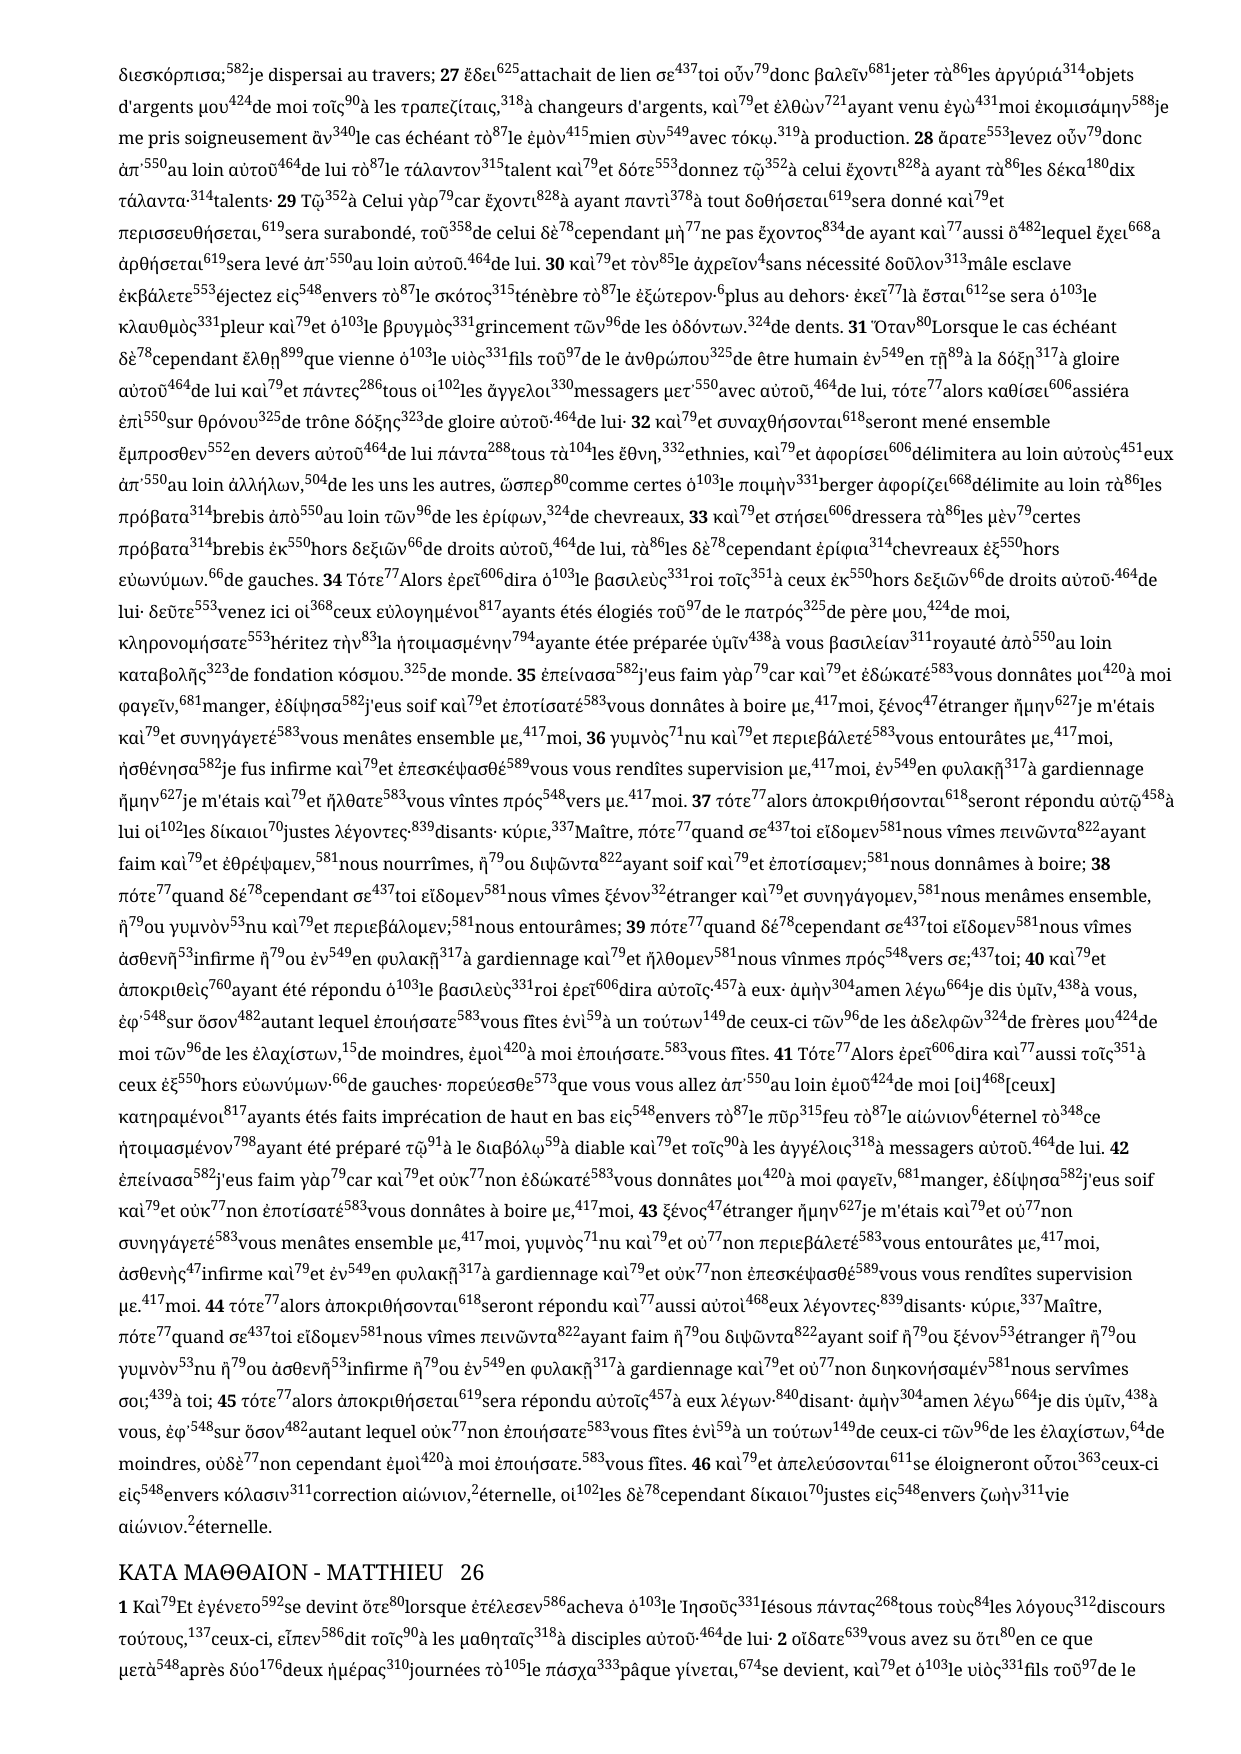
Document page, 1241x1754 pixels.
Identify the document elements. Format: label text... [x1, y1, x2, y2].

text 1 Τότε77Alors ὁμοιωθήσεται619sera rendu semblable ἡ101la βασιλεία329royauté τῶν96de les οὐρανῶν324de cieux δέκα182à dix παρθένοις,316à vierges, αἵτινες495lesquelles des quelconques λαβοῦσαι718ayantes prises τὰς82les λαμπάδας310lampes αυτών461de elles ἐξῆλθον585sortirent εἰς548envers ὑπάντησιν311rencontre τοῦ97de le νυμφίου.325de époux. 2 πέντε68cinq δὲ78cependant ἐξ550hors αὐτῶν461de elles ἦσαν624étaient μωραὶ44folles καὶ79et πέντε68cinq φρόνιμοι.44pensives. 3 αἱ100les γὰρ79car μωραὶ68folles λαβοῦσαι718ayantes prises τὰς82les λαμπάδας310lampes αὐτῶν461de elles οὐκ77non ἔλαβον585prirent μεθ᾽550avec ἑαυτῶν534de elles-mêmes ἔλαιον.315huile d'olive. 4 αἱ100les δὲ78cependant φρόνιμοι68pensives ἔλαβον585prirent ἔλαιον315huile d'olive ἐν549en τοῖς252à les ἀγγείοις320à petits récipients μετὰ550avec τῶν94de les λαμπάδων322de lampes ἑαυτῶν.534de elles-mêmes. 5 χρονίζοντος834de temporisant δὲ78cependant τοῦ97de le νυμφίου325de époux ἐνύσταξαν585assoupirent πᾶσαι387toutes καὶ79et ἐκάθευδον.624dormaient de haut en bas. 6 μέσης209de au milieu δὲ78cependant νυκτὸς323de nuit κραυγὴ329cri γέγονεν·642a devenu· ἰδοὺ306voici ὁ103le νυμφίος,331époux, ἐξέρχεσθε573que vous vous sortez εἰς548envers ἀπάντησιν311rencontre de loin [αὐτοῦ].464[de lui]. 7 τότε77alors ἠγέρθησαν599furent éveillé πᾶσαι284toutes αἱ100les παρθένοι328vierges ἐκεῖναι153celles-là καὶ79et ἐκόσμησαν585arrangèrent τὰς82les λαμπάδας310lampes ἑαυτῶν.534de elles-mêmes. 8 αἱ100les δὲ78cependant μωραὶ68folles ταῖς88à les φρονίμοις56à pensives εἶπαν·585dirent· δότε553donnez ἡμῖν419à nous ἐκ550hors τοῦ99de le ἐλαίου327de huile d'olive ὑμῶν,441de vous, ὅτι80en ce que αἱ100les λαμπάδες328lampes ἡμῶν423de nous σβέννυνται.679sont éteints. 9 ἀπεκρίθησαν599furent répondu δὲ78cependant αἱ100les φρόνιμοι68pensives λέγουσαι·837disantes· μήποτε80de peur que οὐ77non μὴ77ne pas ἀρκέσῃ899que suffise ἡμῖν419à nous καὶ79et ὑμῖν·438à vous· πορεύεσθε573que vous vous allez μᾶλλον77davantage πρὸς548vers τοὺς345ceux πωλοῦντας821troquants καὶ79et ἀγοράσατε553achetez à l'agora ἑαυταῖς.518à vous-mêmes. 10 ἀπερχομένων858de se éloignantes δὲ78cependant αὐτῶν461de elles ἀγοράσαι681acheter à l'agora ἦλθεν586vint ὁ103le νυμφίος,331époux, καὶ79et αἱ100les ἕτοιμοι68prêtes εἰσῆλθον585vinrent à l'intérieur μετ᾽550avec αὐτοῦ464de lui εἰς548envers τοὺς84les γάμους312mariages καὶ79et ἐκλείσθη600fut fermé à clef ἡ101la θύρα.329porte. 11 ὕστερον77postérieurement δὲ78cependant ἔρχονται673se viennent καὶ77aussi αἱ100les λοιπαὶ129restantes παρθένοι328vierges λέγουσαι·837disantes· κύριε337Maître κύριε,337Maître, ἄνοιξον554ouvre ἡμῖν.419à nous. 12 ὁ469celui δὲ78cependant ἀποκριθεὶς760ayant été répondu εἶπεν·586dit· ἀμὴν304amen λέγω664je dis ὑμῖν,438à vous, οὐκ77non οἶδα638j'ai su ὑμᾶς.436vous. 13 Γρηγορεῖτε569Vigilez οὖν,79donc, ὅτι80en ce que οὐκ77non οἴδατε639vous avez su τὴν83la ἡμέραν311journée οὐδὲ79non cependant τὴν83la ὥραν.311heure. 14 Ὥσπερ80Comme certes γὰρ79car ἄνθρωπος331être humain ἀποδημῶν840déménageant loin ἐκάλεσεν586appela τοὺς244les ἰδίους114en propres δούλους312mâles esclaves καὶ79et παρέδωκεν586livra αὐτοῖς457à eux τὰ347ces ὑπάρχοντα823subsistants αὐτοῦ,464de lui, 15 καὶ79et ᾧ378à lequel μὲν79certes ἔδωκεν586donna πέντε180cinq τάλαντα,314talents, ᾧ378à lequel δὲ78cependant δύο,54deux, ᾧ378à lequel δὲ78cependant ἕν,55un, ἑκάστῳ378à chacun κατὰ548selon τὴν243la ἰδίαν113en propre δύναμιν,311puissance, καὶ79et ἀπεδήμησεν.586déménagea loin. εὐθέως77directement 16 πορευθεὶς760ayant été allé ὁ364celui τὰ86les πέντε180cinq τάλαντα314talents λαβὼν721ayant pris ἠργάσατο592se mit au travail ἐν549en αὐτοῖς459à eux καὶ79et ἐκέρδησεν586gagna ἄλλα116autres πέντε180cinq τάλαντα.314talents. 17 ὡσαύτως77de même καὶ77aussi ὁ364celui τὰ86les δύο54deux ἐκέρδησεν586gagna ἄλλα116autres δύο.54deux. 18 ὁ364celui δὲ78cependant τὸ87le ἓν55un λαβὼν721ayant pris ἀπελθὼν721ayant éloigné ὤρυξεν586creusa γῆν311terre καὶ79et ἔκρυψεν586cacha τὸ87le ἀργύριον315objet d'argent τοῦ97de le κυρίου325de Maître αὐτοῦ.464de lui. 19 Μετὰ548Après δὲ78cependant πολὺν269nombreux χρόνον313temps ἔρχεται674se vient ὁ103le κύριος331Maître τῶν96de les δούλων324de mâles esclaves ἐκείνων149de ceux-là καὶ79et συναίρει668lève ensemble λόγον313discours μετ᾽550avec αὐτῶν.463de eux. 20 καὶ79et προσελθὼν721ayant venu vers ὁ364celui τὰ86les πέντε180cinq τάλαντα314talents λαβὼν721ayant pris προσήνεγκεν586apporta ἄλλα116autres πέντε180cinq τάλαντα314talents λέγων·840disant· κύριε,337Maître, πέντε180cinq τάλαντά314talents μοι420à moi παρέδωκας·584tu livras· ἴδε306voici ἄλλα116autres πέντε180cinq τάλαντα314talents ἐκέρδησα.582je gagnai. 21 ἔφη625déclarait αὐτῷ458à lui ὁ103le κύριος331Maître αὐτοῦ·464de lui· εὖ,77bien, δοῦλε337mâle esclave ἀγαθὲ27bon καὶ79et πιστέ,27croyable, ἐπὶ548sur ὀλίγα374peu ἦς623tu étais πιστός,47croyable, ἐπὶ550sur πολλῶν385de nombreux σε437toi καταστήσω·602je constituerai· εἴσελθε554viens à l'intérieur εἰς548envers τὴν83la χαρὰν311joie τοῦ97de le κυρίου325de Maître σου.442de toi. 22 Προσελθὼν721Ayant venu vers [δὲ]78[cependant] καὶ77aussi ὁ364celui τὰ86les δύο180deux τάλαντα314talents εἶπεν·586dit· κύριε,337Maître, δύο180deux τάλαντά314talents μοι420à moi παρέδωκας·584tu livras· ἴδε306voici ἄλλα116autres δύο180deux τάλαντα314talents ἐκέρδησα.582je gagnai. 23 ἔφη625déclarait αὐτῷ458à lui ὁ103le κύριος331Maître αὐτοῦ·464de lui· εὖ,77bien, δοῦλε337mâle esclave ἀγαθὲ27bon καὶ79et πιστέ,27croyable, ἐπὶ548sur ὀλίγα374peu ἦς623tu étais πιστός,47croyable, ἐπὶ550sur πολλῶν385de nombreux σε437toi καταστήσω·602je constituerai· εἴσελθε554viens à l'intérieur εἰς548envers τὴν83la χαρὰν311joie τοῦ97de le κυρίου325de Maître σου.442de toi. 24 Προσελθὼν721Ayant venu vers δὲ78cependant καὶ77aussi ὁ364celui τὸ87le ἓν181un τάλαντον315talent εἰληφὼς783ayant pris εἶπεν·586dit· κύριε,337Maître, ἔγνων582je connus σε437toi ὅτι80en ce que σκληρὸς22dur εἶ666tu es ἄνθρωπος,331être humain, θερίζων840moissonnant ὅπου80là où οὐκ77non ἔσπειρας584tu semas καὶ79et συνάγων840menant ensemble ὅθεν80d'où οὐ77non διεσκόρπισας,584tu dispersas au travers, 25 καὶ79et φοβηθεὶς760ayant été effrayé ἀπελθὼν721ayant éloigné ἔκρυψα582je cachai τὸ87le τάλαντόν315talent σου442de toi ἐν549en τῇ89à la γῇ·317à terre· ἴδε306voici ἔχεις666tu as τὸ87le σόν.435tien. 26 Ἀποκριθεὶς760Ayant été répondu δὲ78cependant ὁ103le κύριος331Maître αὐτοῦ464de lui εἶπεν586dit αὐτῷ·458à lui· πονηρὲ27méchant δοῦλε337mâle esclave καὶ79et ὀκνηρέ,27paresseux, ᾔδεις657tu avais su ὅτι80en ce que θερίζω664je moissonne ὅπου80là où οὐκ77non ἔσπειρα582je semai καὶ79et συνάγω664je mène ensemble ὅθεν80d'où οὐ77non διεσκόρπισα;582je dispersai au travers; 27 ἔδει625attachait de lien σε437toi οὖν79donc βαλεῖν681jeter τὰ86les ἀργύριά314objets d'argents μου424de moi τοῖς90à les τραπεζίταις,318à changeurs d'argents, καὶ79et ἐλθὼν721ayant venu ἐγὼ431moi ἐκομισάμην588je me pris soigneusement ἂν340le cas échéant τὸ87le ἐμὸν415mien σὺν549avec τόκῳ.319à production. 28 ἄρατε553levez οὖν79donc ἀπ᾽550au loin αὐτοῦ464de lui τὸ87le τάλαντον315talent καὶ79et δότε553donnez τῷ352à celui ἔχοντι828à ayant τὰ86les δέκα180dix τάλαντα·314talents· 29 Τῷ352à Celui γὰρ79car ἔχοντι828à ayant παντὶ378à tout δοθήσεται619sera donné καὶ79et περισσευθήσεται,619sera surabondé, τοῦ358de celui δὲ78cependant μὴ77ne pas ἔχοντος834de ayant καὶ77aussi ὃ482lequel ἔχει668a ἀρθήσεται619sera levé ἀπ᾽550au loin αὐτοῦ.464de lui. 30 καὶ79et τὸν85le ἀχρεῖον4sans nécessité δοῦλον313mâle esclave ἐκβάλετε553éjectez εἰς548envers τὸ87le σκότος315ténèbre τὸ87le ἐξώτερον·6plus au dehors· ἐκεῖ77là ἔσται612se sera ὁ103le κλαυθμὸς331pleur καὶ79et ὁ103le βρυγμὸς331grincement τῶν96de les ὀδόντων.324de dents. 31 Ὅταν80Lorsque le cas échéant δὲ78cependant ἔλθῃ899que vienne ὁ103le υἱὸς331fils τοῦ97de le ἀνθρώπου325de être humain ἐν549en τῇ89à la δόξῃ317à gloire αὐτοῦ464de lui καὶ79et πάντες286tous οἱ102les ἄγγελοι330messagers μετ᾽550avec αὐτοῦ,464de lui, τότε77alors καθίσει606assiéra ἐπὶ550sur θρόνου325de trône δόξης323de gloire αὐτοῦ·464de lui· 32 καὶ79et συναχθήσονται618seront mené ensemble ἔμπροσθεν552en devers αὐτοῦ464de lui πάντα288tous τὰ104les ἔθνη,332ethnies, καὶ79et ἀφορίσει606délimitera au loin αὐτοὺς451eux ἀπ᾽550au loin ἀλλήλων,504de les uns les autres, ὥσπερ80comme certes ὁ103le ποιμὴν331berger ἀφορίζει668délimite au loin τὰ86les πρόβατα314brebis ἀπὸ550au loin τῶν96de les ἐρίφων,324de chevreaux, 33 καὶ79et στήσει606dressera τὰ86les μὲν79certes πρόβατα314brebis ἐκ550hors δεξιῶν66de droits αὐτοῦ,464de lui, τὰ86les δὲ78cependant ἐρίφια314chevreaux ἐξ550hors εὐωνύμων.66de gauches. 34 Τότε77Alors ἐρεῖ606dira ὁ103le βασιλεὺς331roi τοῖς351à ceux ἐκ550hors δεξιῶν66de droits αὐτοῦ·464de lui· δεῦτε553venez ici οἱ368ceux εὐλογημένοι817ayants étés élogiés τοῦ97de le πατρός325de père μου,424de moi, κληρονομήσατε553héritez τὴν83la ἡτοιμασμένην794ayante étée préparée ὑμῖν438à vous βασιλείαν311royauté ἀπὸ550au loin καταβολῆς323de fondation κόσμου.325de monde. 35 ἐπείνασα582j'eus faim γὰρ79car καὶ79et ἐδώκατέ583vous donnâtes μοι420à moi φαγεῖν,681manger, ἐδίψησα582j'eus soif καὶ79et ἐποτίσατέ583vous donnâtes à boire με,417moi, ξένος47étranger ἤμην627je m'étais καὶ79et συνηγάγετέ583vous menâtes ensemble με,417moi, 36 γυμνὸς71nu καὶ79et περιεβάλετέ583vous entourâtes με,417moi, ἠσθένησα582je fus infirme καὶ79et ἐπεσκέψασθέ589vous vous rendîtes supervision με,417moi, ἐν549en φυλακῇ317à gardiennage ἤμην627je m'étais καὶ79et ἤλθατε583vous vîntes πρός548vers με.417moi. 37 τότε77alors ἀποκριθήσονται618seront répondu αὐτῷ458à lui οἱ102les δίκαιοι70justes λέγοντες·839disants· κύριε,337Maître, πότε77quand σε437toi εἴδομεν581nous vîmes πεινῶντα822ayant faim καὶ79et ἐθρέψαμεν,581nous nourrîmes, ἢ79ou διψῶντα822ayant soif καὶ79et ἐποτίσαμεν;581nous donnâmes à boire; 38 πότε77quand δέ78cependant σε437toi εἴδομεν581nous vîmes ξένον32étranger καὶ79et συνηγάγομεν,581nous menâmes ensemble, ἢ79ou γυμνὸν53nu καὶ79et περιεβάλομεν;581nous entourâmes; 39 πότε77quand δέ78cependant σε437toi εἴδομεν581nous vîmes ἀσθενῆ53infirme ἢ79ou ἐν549en φυλακῇ317à gardiennage καὶ79et ἤλθομεν581nous vînmes πρός548vers σε;437toi; 40 καὶ79et ἀποκριθεὶς760ayant été répondu ὁ103le βασιλεὺς331roi ἐρεῖ606dira αὐτοῖς·457à eux· ἀμὴν304amen λέγω664je dis ὑμῖν,438à vous, ἐφ᾽548sur ὅσον482autant lequel ἐποιήσατε583vous fîtes ἑνὶ59à un τούτων149de ceux-ci τῶν96de les ἀδελφῶν324de frères μου424de moi τῶν96de les ἐλαχίστων,15de moindres, ἐμοὶ420à moi ἐποιήσατε.583vous fîtes. 41 Τότε77Alors ἐρεῖ606dira καὶ77aussi τοῖς351à ceux ἐξ550hors εὐωνύμων·66de gauches· πορεύεσθε573que vous vous allez ἀπ᾽550au loin ἐμοῦ424de moi [οἱ]468[ceux] κατηραμένοι817ayants étés faits imprécation de haut en bas εἰς548envers τὸ87le πῦρ315feu τὸ87le αἰώνιον6éternel τὸ348ce ἡτοιμασμένον798ayant été préparé τῷ91à le διαβόλῳ59à diable καὶ79et τοῖς90à les ἀγγέλοις318à messagers αὐτοῦ.464de lui. 42 ἐπείνασα582j'eus faim γὰρ79car καὶ79et οὐκ77non ἐδώκατέ583vous donnâtes μοι420à moi φαγεῖν,681manger, ἐδίψησα582j'eus soif καὶ79et οὐκ77non ἐποτίσατέ583vous donnâtes à boire με,417moi, 43 ξένος47étranger ἤμην627je m'étais καὶ79et οὐ77non συνηγάγετέ583vous menâtes ensemble με,417moi, γυμνὸς71nu καὶ79et οὐ77non περιεβάλετέ583vous entourâtes με,417moi, ἀσθενὴς47infirme καὶ79et ἐν549en φυλακῇ317à gardiennage καὶ79et οὐκ77non ἐπεσκέψασθέ589vous vous rendîtes supervision με.417moi. 44 τότε77alors ἀποκριθήσονται618seront répondu καὶ77aussi αὐτοὶ468eux λέγοντες·839disants· κύριε,337Maître, πότε77quand σε437toi εἴδομεν581nous vîmes πεινῶντα822ayant faim ἢ79ou διψῶντα822ayant soif ἢ79ou ξένον53étranger ἢ79ou γυμνὸν53nu ἢ79ou ἀσθενῆ53infirme ἢ79ou ἐν549en φυλακῇ317à gardiennage καὶ79et οὐ77non διηκονήσαμέν581nous servîmes σοι;439à toi; 45 τότε77alors ἀποκριθήσεται619sera répondu αὐτοῖς457à eux λέγων·840disant· ἀμὴν304amen λέγω664je dis ὑμῖν,438à vous, ἐφ᾽548sur ὅσον482autant lequel οὐκ77non ἐποιήσατε583vous fîtes ἑνὶ59à un τούτων149de ceux-ci τῶν96de les ἐλαχίστων,64de moindres, οὐδὲ77non cependant ἐμοὶ420à moi ἐποιήσατε.583vous fîtes. 46 καὶ79et ἀπελεύσονται611se éloigneront οὗτοι363ceux-ci εἰς548envers κόλασιν311correction αἰώνιον,2éternelle, οἱ102les δὲ78cependant δίκαιοι70justes εἰς548envers ζωὴν311vie αἰώνιον.2éternelle. [118, 59, 1181, 1538]
text ΚΑΤΑ ΜΑΘΘΑΙΟΝ - MATTHIEU 26 [118, 1557, 1181, 1587]
